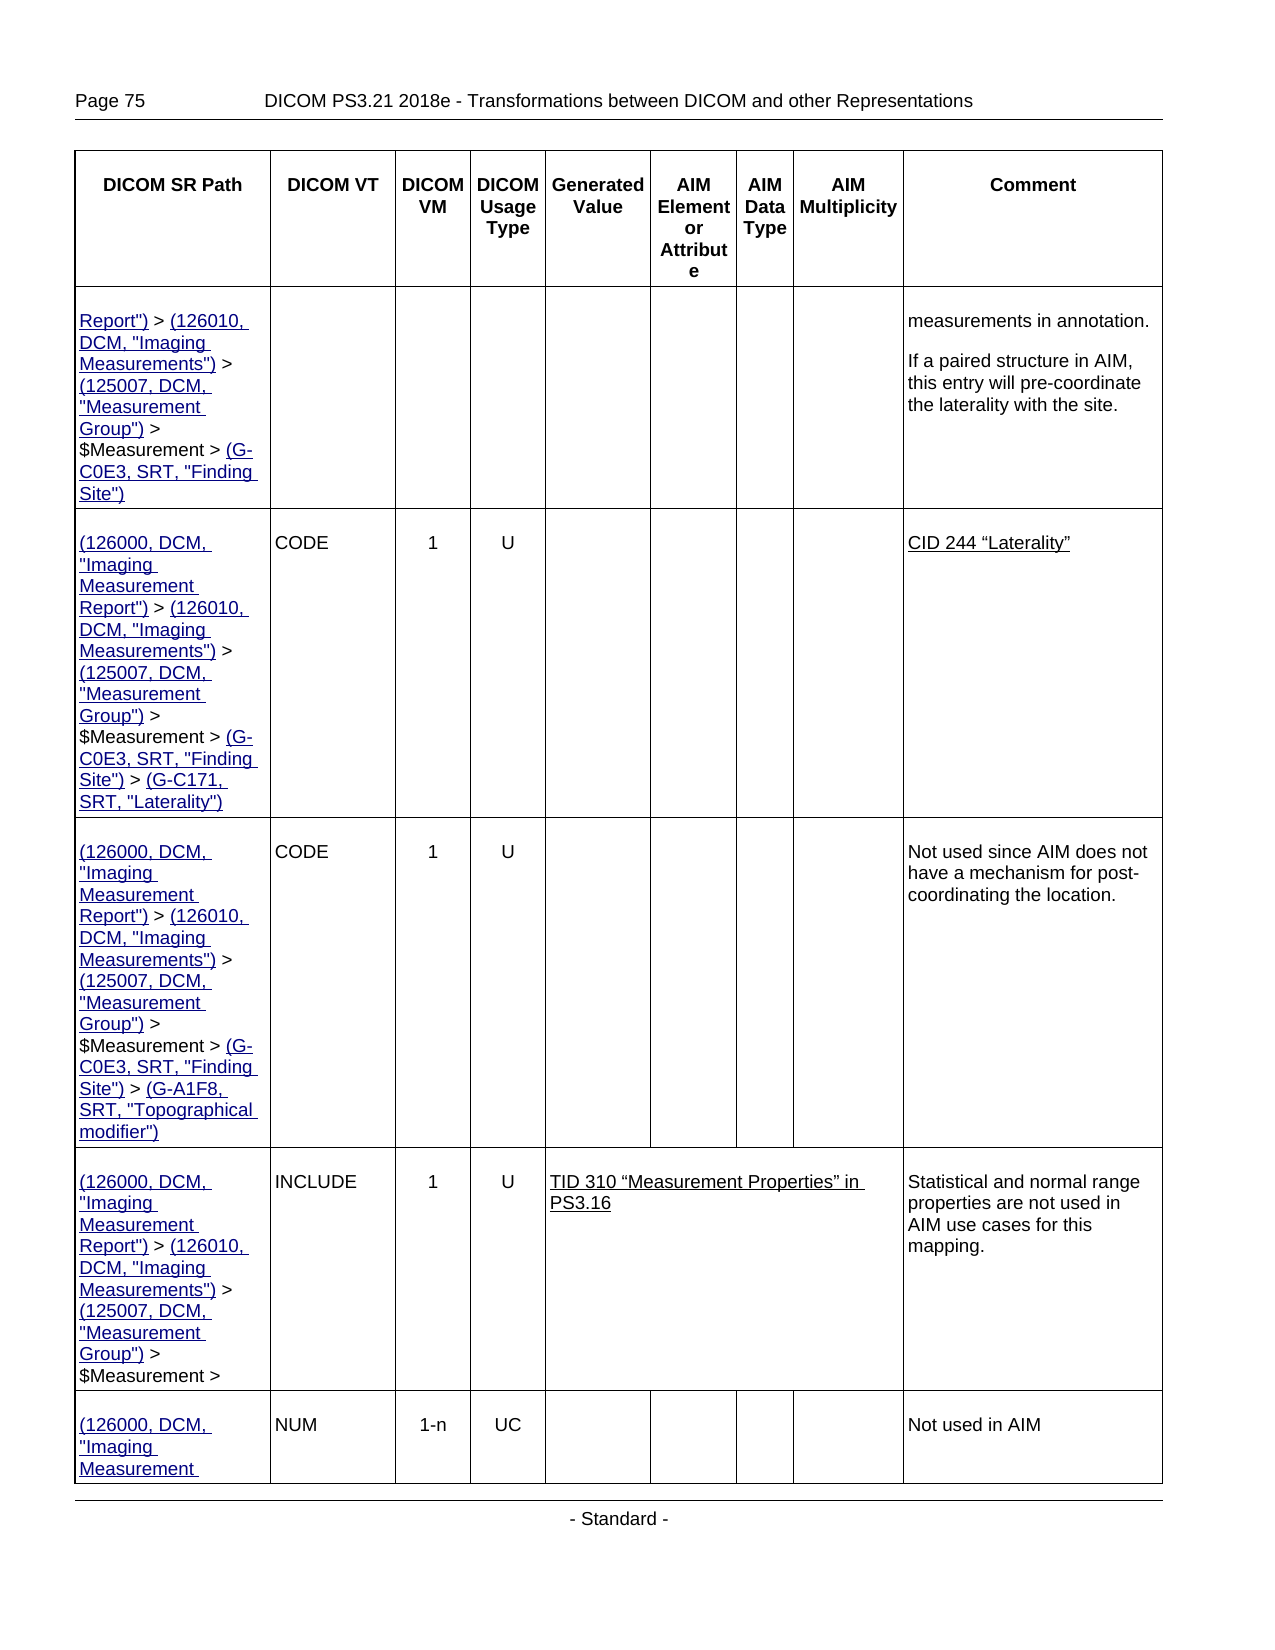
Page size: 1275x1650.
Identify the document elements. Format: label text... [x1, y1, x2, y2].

table_cell [651, 287, 736, 508]
table_cell U [471, 818, 545, 1147]
table_cell 1-n [396, 1391, 470, 1483]
table_header DICOM SR Path [76, 151, 270, 286]
table_cell [651, 818, 736, 1147]
table_cell [651, 509, 736, 817]
table_cell [737, 509, 793, 817]
table_header DICOM VM [396, 151, 470, 286]
table_cell [651, 1391, 736, 1483]
table_header DICOM VT [271, 151, 395, 286]
table_cell [546, 509, 650, 817]
table_cell 1 [396, 1148, 470, 1390]
table_header AIM Multiplicity [794, 151, 903, 286]
table_cell [794, 1391, 903, 1483]
table_cell (126000, DCM, "Imaging Measurement Report") > (126010, DCM, "Imaging Measurements") > (125007, DCM, "Measurement Group") > $Measurement > (G-C0E3, SRT, "Finding Site") > (G-C171, SRT, "Laterality") [76, 509, 270, 817]
table_cell [794, 509, 903, 817]
table_cell [546, 818, 650, 1147]
table_cell CODE [271, 818, 395, 1147]
table_header AIM Data Type [737, 151, 793, 286]
table_cell [271, 287, 395, 508]
table_cell U [471, 509, 545, 817]
table_cell (126000, DCM, "Imaging Measurement Report") > (126010, DCM, "Imaging Measurements") > (125007, DCM, "Measurement Group") > $Measurement > [76, 1148, 270, 1390]
table_cell NUM [271, 1391, 395, 1483]
table_cell Statistical and normal range properties are not used in AIM use cases for this mapping. [904, 1148, 1162, 1390]
table_cell [737, 818, 793, 1147]
table_cell (126000, DCM, "Imaging Measurement Report") > (126010, DCM, "Imaging Measurements") > (125007, DCM, "Measurement Group") > $Measurement > (G-C0E3, SRT, "Finding Site") > (G-A1F8, SRT, "Topographical modifier") [76, 818, 270, 1147]
table_header Generated Value [546, 151, 650, 286]
table_cell 1 [396, 818, 470, 1147]
table_cell [546, 1391, 650, 1483]
table_cell [471, 287, 545, 508]
table_cell U [471, 1148, 545, 1390]
table_header DICOM Usage Type [471, 151, 545, 286]
table_cell CODE [271, 509, 395, 817]
table_cell [794, 287, 903, 508]
table_cell [396, 287, 470, 508]
table_header AIM Element or Attribute [651, 151, 736, 286]
table_cell Report") > (126010, DCM, "Imaging Measurements") > (125007, DCM, "Measurement Group") > $Measurement > (G-C0E3, SRT, "Finding Site") [76, 287, 270, 508]
table_cell Not used in AIM [904, 1391, 1162, 1483]
table_cell (126000, DCM, "Imaging Measurement [76, 1391, 270, 1483]
table_header Comment [904, 151, 1162, 286]
table_cell [794, 818, 903, 1147]
table_cell measurements in annotation. If a paired structure in AIM, this entry will pre-coordinate the laterality with the site. [904, 287, 1162, 508]
table_cell Not used since AIM does not have a mechanism for post-coordinating the location. [904, 818, 1162, 1147]
table_cell 1 [396, 509, 470, 817]
table_cell [737, 1391, 793, 1483]
table_cell [737, 287, 793, 508]
table_cell INCLUDE [271, 1148, 395, 1390]
table_cell CID 244 “Laterality” [904, 509, 1162, 817]
table_cell UC [471, 1391, 545, 1483]
table_cell TID 310 “Measurement Properties” in PS3.16 [546, 1148, 903, 1390]
table_cell [546, 287, 650, 508]
